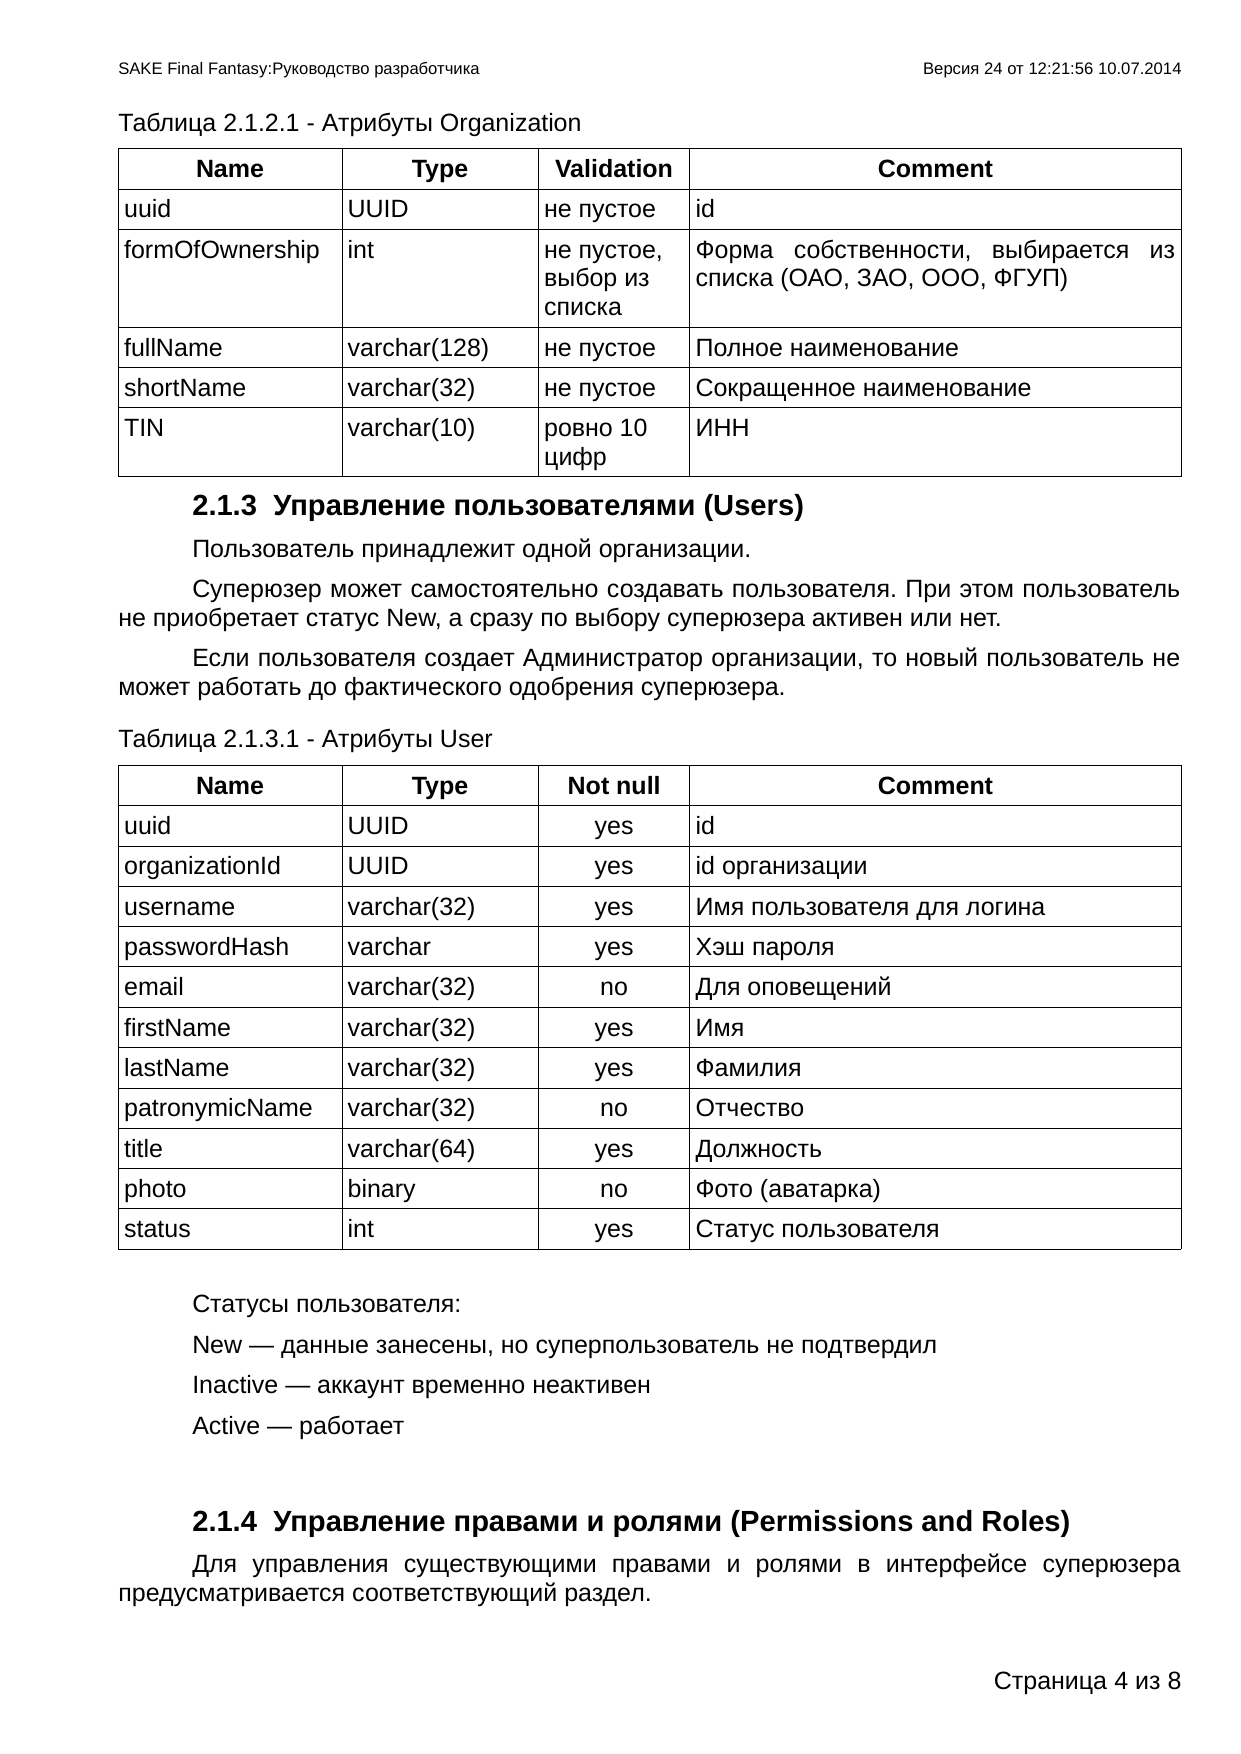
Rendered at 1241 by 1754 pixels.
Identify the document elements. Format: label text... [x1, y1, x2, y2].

table_cell passwordHash [119, 927, 342, 966]
text Пользователь принадлежит одной организации. [118, 533, 1181, 562]
table_cell не пустое, выбор из списка [539, 230, 689, 327]
table_cell int [343, 1209, 538, 1249]
table_header Type [343, 766, 538, 805]
subtitle Управление пользователями (Users) [118, 488, 1181, 522]
table_header Type [343, 149, 538, 188]
text Если пользователя создает Администратор организации, то новый пользователь не может работать до фактического одобрения суперюзера. [118, 643, 1181, 701]
table_cell yes [539, 1008, 689, 1047]
table_cell photo [119, 1169, 342, 1208]
table_header Name [119, 149, 342, 188]
table_cell varchar(32) [343, 1089, 538, 1128]
table_cell uuid [119, 806, 342, 846]
table_cell id организации [690, 847, 1181, 886]
table_cell varchar(32) [343, 967, 538, 1007]
table_cell varchar(128) [343, 328, 538, 367]
table_cell firstName [119, 1008, 342, 1047]
table_cell id [690, 190, 1181, 229]
table_cell formOfOwnership [119, 230, 342, 327]
table_cell shortName [119, 368, 342, 407]
table_cell Должность [690, 1129, 1181, 1168]
table_cell Хэш пароля [690, 927, 1181, 966]
text Статусы пользователя: [118, 1289, 1181, 1318]
table_cell id [690, 806, 1181, 846]
table_cell status [119, 1209, 342, 1249]
text Inactive — аккаунт временно неактивен [118, 1370, 1181, 1399]
text Таблица 2.1.3.1 - Атрибуты User [118, 724, 1181, 753]
table_cell Форма собственности, выбирается из списка (ОАО, ЗАО, ООО, ФГУП) [690, 230, 1181, 327]
table_cell uuid [119, 190, 342, 229]
text Для управления существующими правами и ролями в интерфейсе суперюзера предусматривается соответствующий раздел. [118, 1549, 1181, 1606]
text New — данные занесены, но суперпользователь не подтвердил [118, 1330, 1181, 1358]
table_cell yes [539, 887, 689, 926]
table_cell varchar(32) [343, 1048, 538, 1087]
text Active — работает [118, 1411, 1181, 1439]
table_cell int [343, 230, 538, 327]
table_cell organizationId [119, 847, 342, 886]
table_cell patronymicName [119, 1089, 342, 1128]
table_cell yes [539, 927, 689, 966]
table_header Name [119, 766, 342, 805]
table_cell не пустое [539, 328, 689, 367]
table_cell Фамилия [690, 1048, 1181, 1087]
text Таблица 2.1.2.1 - Атрибуты Organization [118, 108, 1181, 136]
table_cell yes [539, 806, 689, 846]
table_header Comment [690, 766, 1181, 805]
table_cell varchar(64) [343, 1129, 538, 1168]
table_cell yes [539, 1209, 689, 1249]
table_cell Имя пользователя для логина [690, 887, 1181, 926]
table_cell binary [343, 1169, 538, 1208]
table_cell yes [539, 847, 689, 886]
table_cell varchar [343, 927, 538, 966]
table_cell Для оповещений [690, 967, 1181, 1007]
table_cell username [119, 887, 342, 926]
table_cell Отчество [690, 1089, 1181, 1128]
table_cell title [119, 1129, 342, 1168]
table_cell email [119, 967, 342, 1007]
table_cell Сокращенное наименование [690, 368, 1181, 407]
table_cell Фото (аватарка) [690, 1169, 1181, 1208]
table_cell TIN [119, 408, 342, 476]
table_cell Полное наименование [690, 328, 1181, 367]
table_cell ровно 10 цифр [539, 408, 689, 476]
table_cell Имя [690, 1008, 1181, 1047]
table_cell yes [539, 1048, 689, 1087]
table_cell не пустое [539, 368, 689, 407]
subtitle Управление правами и ролями (Permissions and Roles) [118, 1504, 1181, 1537]
table_cell fullName [119, 328, 342, 367]
table_cell varchar(32) [343, 368, 538, 407]
table_header Comment [690, 149, 1181, 188]
table_cell no [539, 1089, 689, 1128]
table_cell UUID [343, 806, 538, 846]
table_cell varchar(32) [343, 887, 538, 926]
text Суперюзер может самостоятельно создавать пользователя. При этом пользователь не приобретает статус New, а сразу по выбору суперюзера активен или нет. [118, 574, 1181, 632]
table_cell lastName [119, 1048, 342, 1087]
table_cell не пустое [539, 190, 689, 229]
table_header Validation [539, 149, 689, 188]
table_cell yes [539, 1129, 689, 1168]
table_cell no [539, 967, 689, 1007]
table_cell varchar(32) [343, 1008, 538, 1047]
table_cell UUID [343, 190, 538, 229]
table_cell ИНН [690, 408, 1181, 476]
table_cell Статус пользователя [690, 1209, 1181, 1249]
table_cell no [539, 1169, 689, 1208]
table_cell UUID [343, 847, 538, 886]
table_header Not null [539, 766, 689, 805]
table_cell varchar(10) [343, 408, 538, 476]
